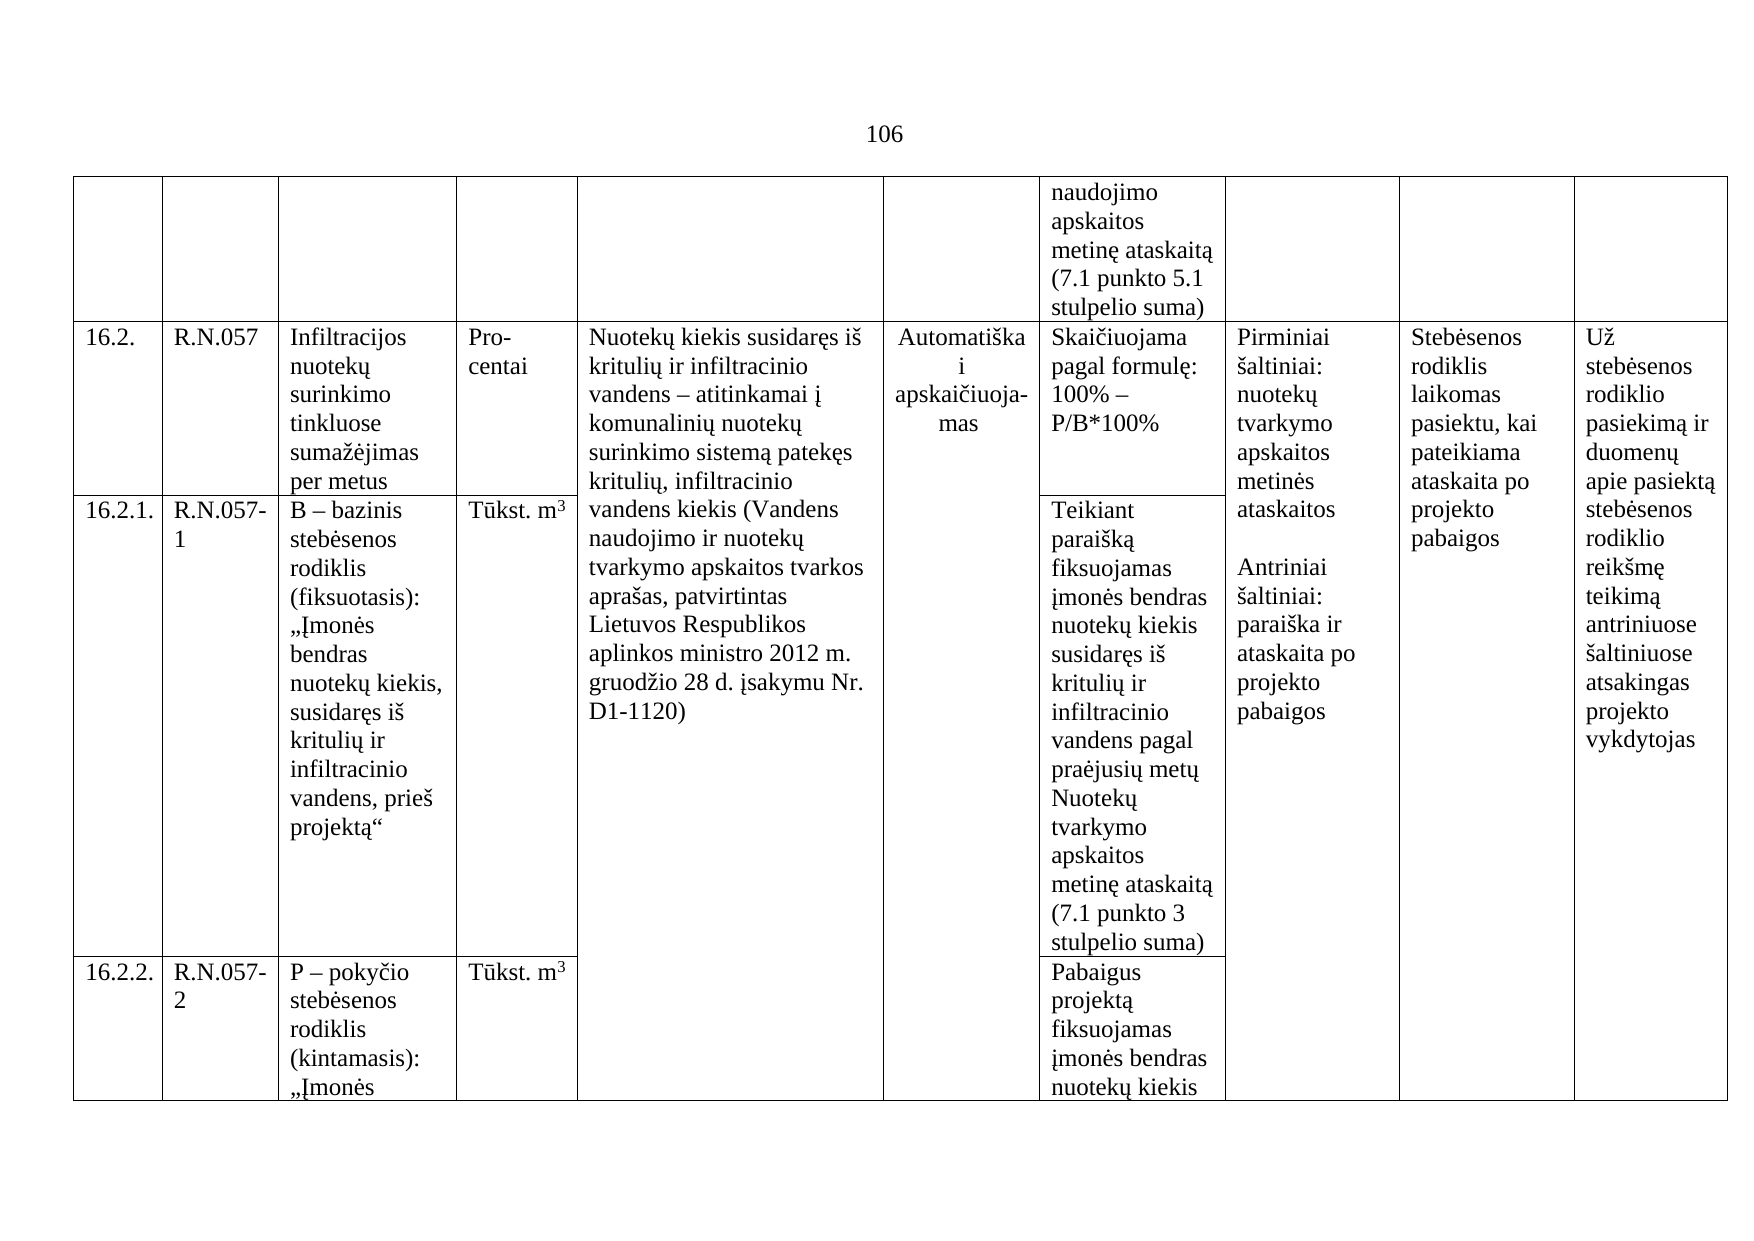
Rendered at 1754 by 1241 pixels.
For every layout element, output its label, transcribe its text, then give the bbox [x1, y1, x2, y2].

table_cell [1575, 177, 1727, 321]
table_cell [163, 177, 278, 321]
table_cell 16.2.2. [74, 957, 162, 1100]
table_cell Automatiškai apskaičiuoja-mas [884, 322, 1039, 1100]
table_cell [884, 177, 1039, 321]
table_cell Pabaigus projektą fiksuojamas įmonės bendras nuotekų kiekis [1040, 957, 1225, 1100]
table_cell Skaičiuojama pagal formulę: 100% – P/B*100% [1040, 322, 1225, 494]
table_cell [279, 177, 456, 321]
table_cell [457, 177, 577, 321]
table_cell 16.2.1. [74, 496, 162, 956]
table_cell Nuotekų kiekis susidaręs iš kritulių ir infiltracinio vandens – atitinkamai į komunalinių nuotekų surinkimo sistemą patekęs kritulių, infiltracinio vandens kiekis (Vandens naudojimo ir nuotekų tvarkymo apskaitos tvarkos aprašas, patvirtintas Lietuvos Respublikos aplinkos ministro 2012 m. gruodžio 28 d. įsakymu Nr. D1-1120) [578, 322, 883, 1100]
table_cell Stebėsenos rodiklis laikomas pasiektu, kai pateikiama ataskaita po projekto pabaigos [1400, 322, 1574, 1100]
table_cell [578, 177, 883, 321]
table_cell Tūkst. m3 [457, 957, 577, 1100]
table_cell P – pokyčio stebėsenos rodiklis (kintamasis): „Įmonės [279, 957, 456, 1100]
table_cell [1226, 177, 1399, 321]
table_cell Pirminiai šaltiniai: nuotekų tvarkymo apskaitos metinės ataskaitos Antriniai šaltiniai: paraiška ir ataskaita po projekto pabaigos [1226, 322, 1399, 1100]
table_cell 16.2. [74, 322, 162, 494]
table_cell Teikiant paraišką fiksuojamas įmonės bendras nuotekų kiekis susidaręs iš kritulių ir infiltracinio vandens pagal praėjusių metų Nuotekų tvarkymo apskaitos metinę ataskaitą (7.1 punkto 3 stulpelio suma) [1040, 496, 1225, 956]
table_cell [74, 177, 162, 321]
table_cell Už stebėsenos rodiklio pasiekimą ir duomenų apie pasiektą stebėsenos rodiklio reikšmę teikimą antriniuose šaltiniuose atsakingas projekto vykdytojas [1575, 322, 1727, 1100]
table_cell R.N.057-1 [163, 496, 278, 956]
table_cell B – bazinis stebėsenos rodiklis (fiksuotasis): „Įmonės bendras nuotekų kiekis, susidaręs iš kritulių ir infiltracinio vandens, prieš projektą“ [279, 496, 456, 956]
table_cell [1400, 177, 1574, 321]
table_cell Pro-centai [457, 322, 577, 494]
table_cell Infiltracijos nuotekų surinkimo tinkluose sumažėjimas per metus [279, 322, 456, 494]
table_cell naudojimo apskaitos metinę ataskaitą (7.1 punkto 5.1 stulpelio suma) [1040, 177, 1225, 321]
table_cell R.N.057-2 [163, 957, 278, 1100]
table_cell Tūkst. m3 [457, 496, 577, 956]
table_cell R.N.057 [163, 322, 278, 494]
